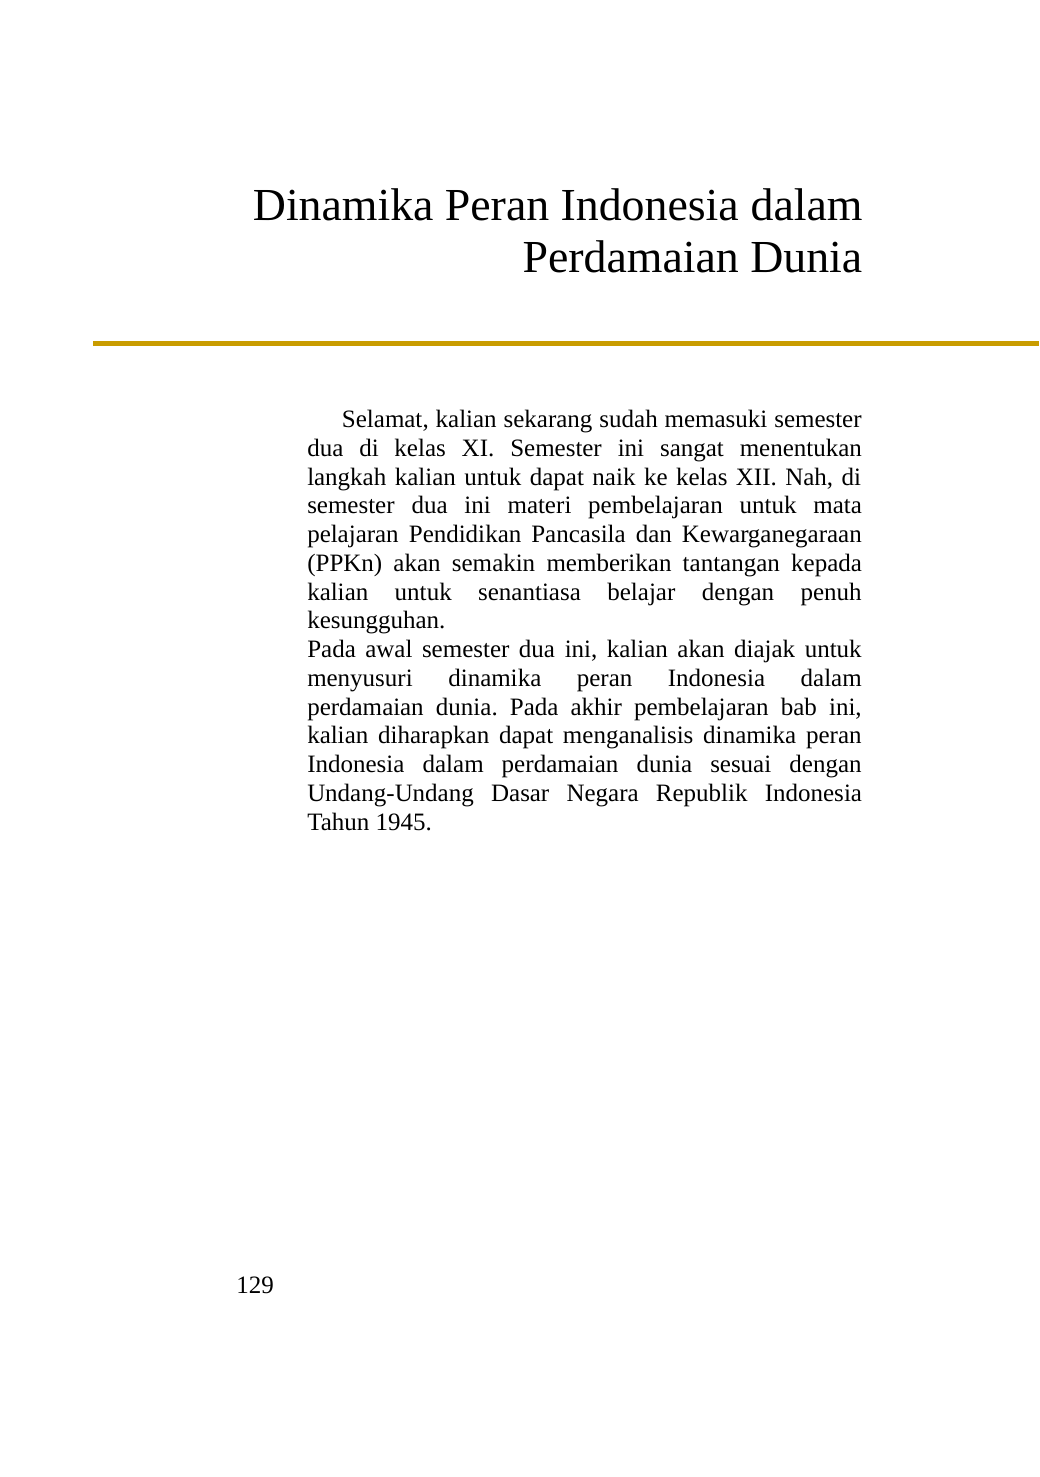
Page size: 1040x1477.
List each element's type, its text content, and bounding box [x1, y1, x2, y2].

text Dinamika Peran Indonesia dalam Perdamaian Dunia [236, 177, 862, 283]
text Pada awal semester dua ini, kalian akan diajak untuk menyusuri dinamika peran Indonesia dalam perdamaian dunia. Pada akhir pembelajaran bab ini, kalian diharapkan dapat menganalisis dinamika peran Indonesia dalam perdamaian dunia sesuai dengan Undang-Undang Dasar Negara Republik Indonesia Tahun 1945. [307, 634, 862, 835]
text Selamat, kalian sekarang sudah memasuki semester dua di kelas XI. Semester ini sangat menentukan langkah kalian untuk dapat naik ke kelas XII. Nah, di semester dua ini materi pembelajaran untuk mata pelajaran Pendidikan Pancasila dan Kewarganegaraan (PPKn) akan semakin memberikan tantangan kepada kalian untuk senantiasa belajar dengan penuh kesungguhan. [307, 404, 862, 634]
